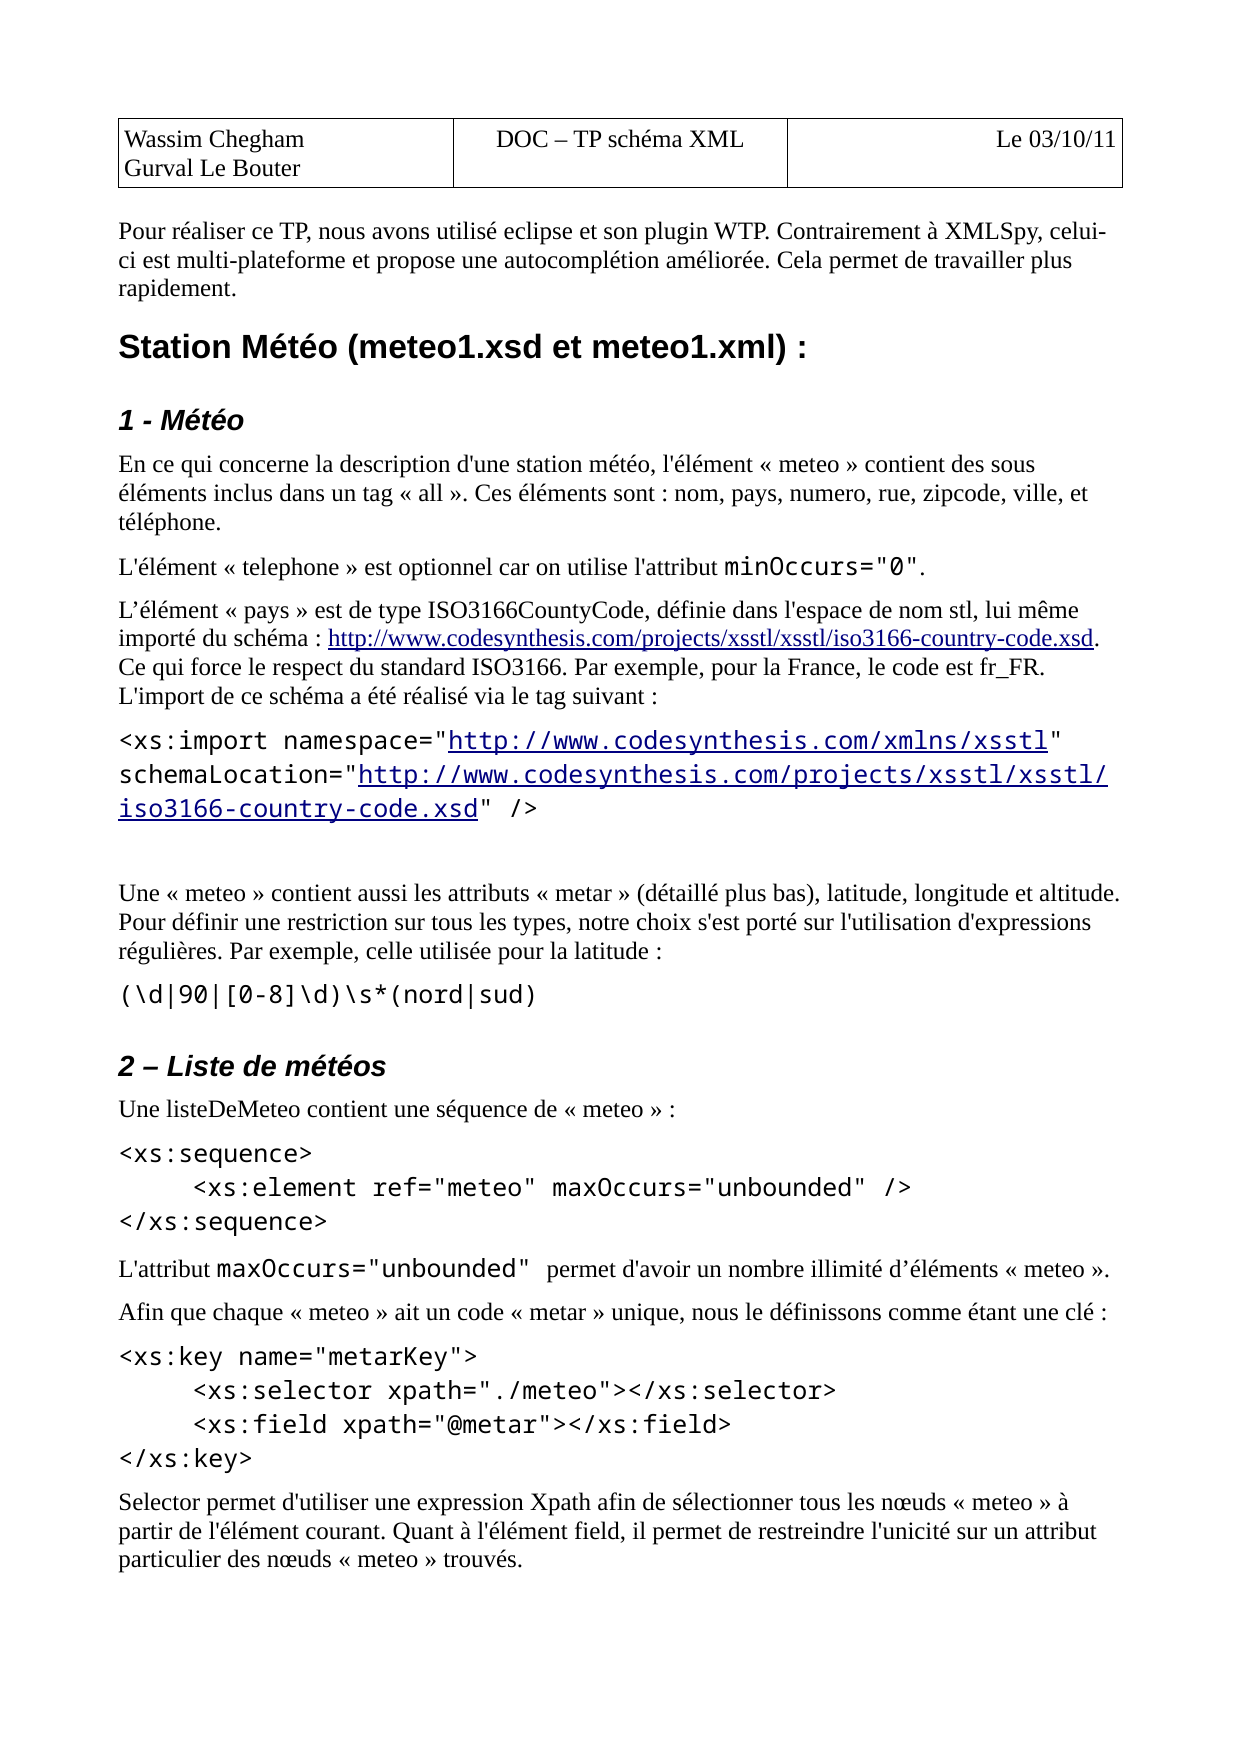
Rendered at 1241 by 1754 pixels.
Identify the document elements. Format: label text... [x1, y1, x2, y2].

text En ce qui concerne la description d'une station météo, l'élément « meteo » contient des sous éléments inclus dans un tag « all ». Ces éléments sont : nom, pays, numero, rue, zipcode, ville, et téléphone. [118, 449, 1122, 536]
text L'attribut maxOccurs="unbounded" permet d'avoir un nombre illimité d’éléments « meteo ». [118, 1251, 1122, 1284]
text <xs:import namespace="http://www.codesynthesis.com/xmlns/xsstl" schemaLocation="http://www.codesynthesis.com/projects/xsstl/xsstl/iso3166-country-code.xsd" /> [118, 722, 1122, 824]
subtitle Station Météo (meteo1.xsd et meteo1.xml) : [118, 327, 1122, 366]
text <xs:sequence> <xs:element ref="meteo" maxOccurs="unbounded" /> </xs:sequence> [118, 1136, 1122, 1238]
text L'élément « telephone » est optionnel car on utilise l'attribut minOccurs="0". [118, 548, 1122, 582]
text Afin que chaque « meteo » ait un code « metar » unique, nous le définissons comme étant une clé : [118, 1297, 1122, 1326]
table_header DOC – TP schéma XML [454, 119, 787, 187]
table_header Le 03/10/11 [788, 119, 1122, 187]
subtitle 1 - Météo [118, 403, 1122, 437]
text (\d|90|[0-8]\d)\s*(nord|sud) [118, 977, 1122, 1011]
text L’élément « pays » est de type ISO3166CountyCode, définie dans l'espace de nom stl, lui même importé du schéma : http://www.codesynthesis.com/projects/xsstl/xsstl/iso3166-country-code.xsd. Ce qui force le respect du standard ISO3166. Par exemple, pour la France, le code est fr_FR. L'import de ce schéma a été réalisé via le tag suivant : [118, 595, 1122, 710]
text Une « meteo » contient aussi les attributs « metar » (détaillé plus bas), latitude, longitude et altitude. Pour définir une restriction sur tous les types, notre choix s'est porté sur l'utilisation d'expressions régulières. Par exemple, celle utilisée pour la latitude : [118, 878, 1122, 964]
text <xs:key name="metarKey"> <xs:selector xpath="./meteo"></xs:selector> <xs:field xpath="@metar"></xs:field> </xs:key> [118, 1338, 1122, 1474]
subtitle 2 – Liste de météos [118, 1048, 1122, 1082]
text Pour réaliser ce TP, nous avons utilisé eclipse et son plugin WTP. Contrairement à XMLSpy, celui-ci est multi-plateforme et propose une autocomplétion améliorée. Cela permet de travailler plus rapidement. [118, 216, 1122, 302]
table_header Wassim Chegham Gurval Le Bouter [119, 119, 453, 187]
text Selector permet d'utiliser une expression Xpath afin de sélectionner tous les nœuds « meteo » à partir de l'élément courant. Quant à l'élément field, il permet de restreindre l'unicité sur un attribut particulier des nœuds « meteo » trouvés. [118, 1487, 1122, 1573]
text Une listeDeMeteo contient une séquence de « meteo » : [118, 1094, 1122, 1123]
